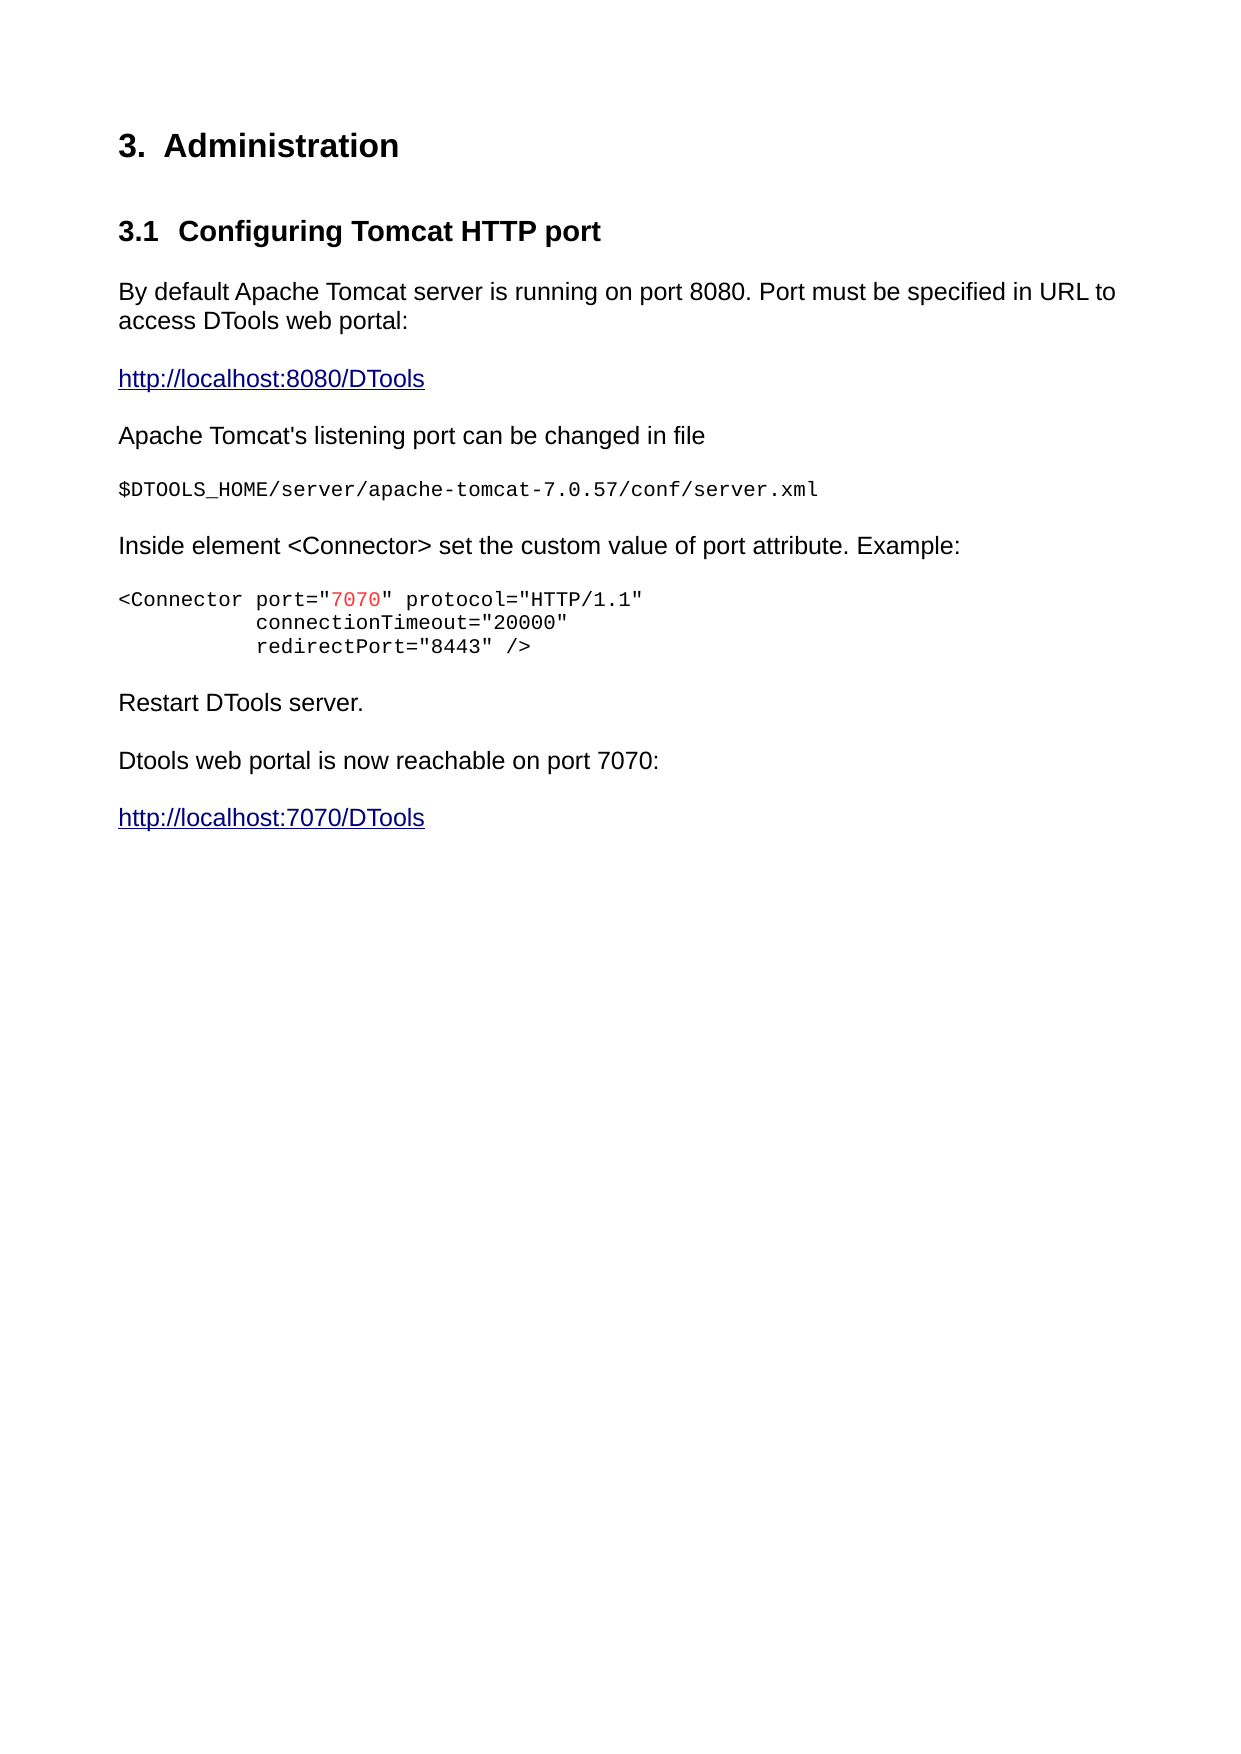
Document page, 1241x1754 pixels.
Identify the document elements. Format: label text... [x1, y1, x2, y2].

text Inside element <Connector> set the custom value of port attribute. Example: [118, 531, 1122, 560]
subtitle Administration [118, 126, 1122, 164]
text <Connector port="7070" protocol="HTTP/1.1" [118, 588, 1122, 612]
text Dtools web portal is now reachable on port 7070: [118, 746, 1122, 774]
text connectionTimeout="20000" [118, 612, 1122, 636]
text $DTOOLS_HOME/server/apache-tomcat-7.0.57/conf/server.xml [118, 479, 1122, 502]
text redirectPort="8443" /> [118, 636, 1122, 659]
text Apache Tomcat's listening port can be changed in file [118, 421, 1122, 450]
text http://localhost:7070/DTools [118, 803, 1122, 832]
subtitle Configuring Tomcat HTTP port [118, 214, 1122, 247]
text Restart DTools server. [118, 688, 1122, 717]
text By default Apache Tomcat server is running on port 8080. Port must be specified in URL to access DTools web portal: [118, 277, 1122, 335]
text http://localhost:8080/DTools [118, 364, 1122, 392]
